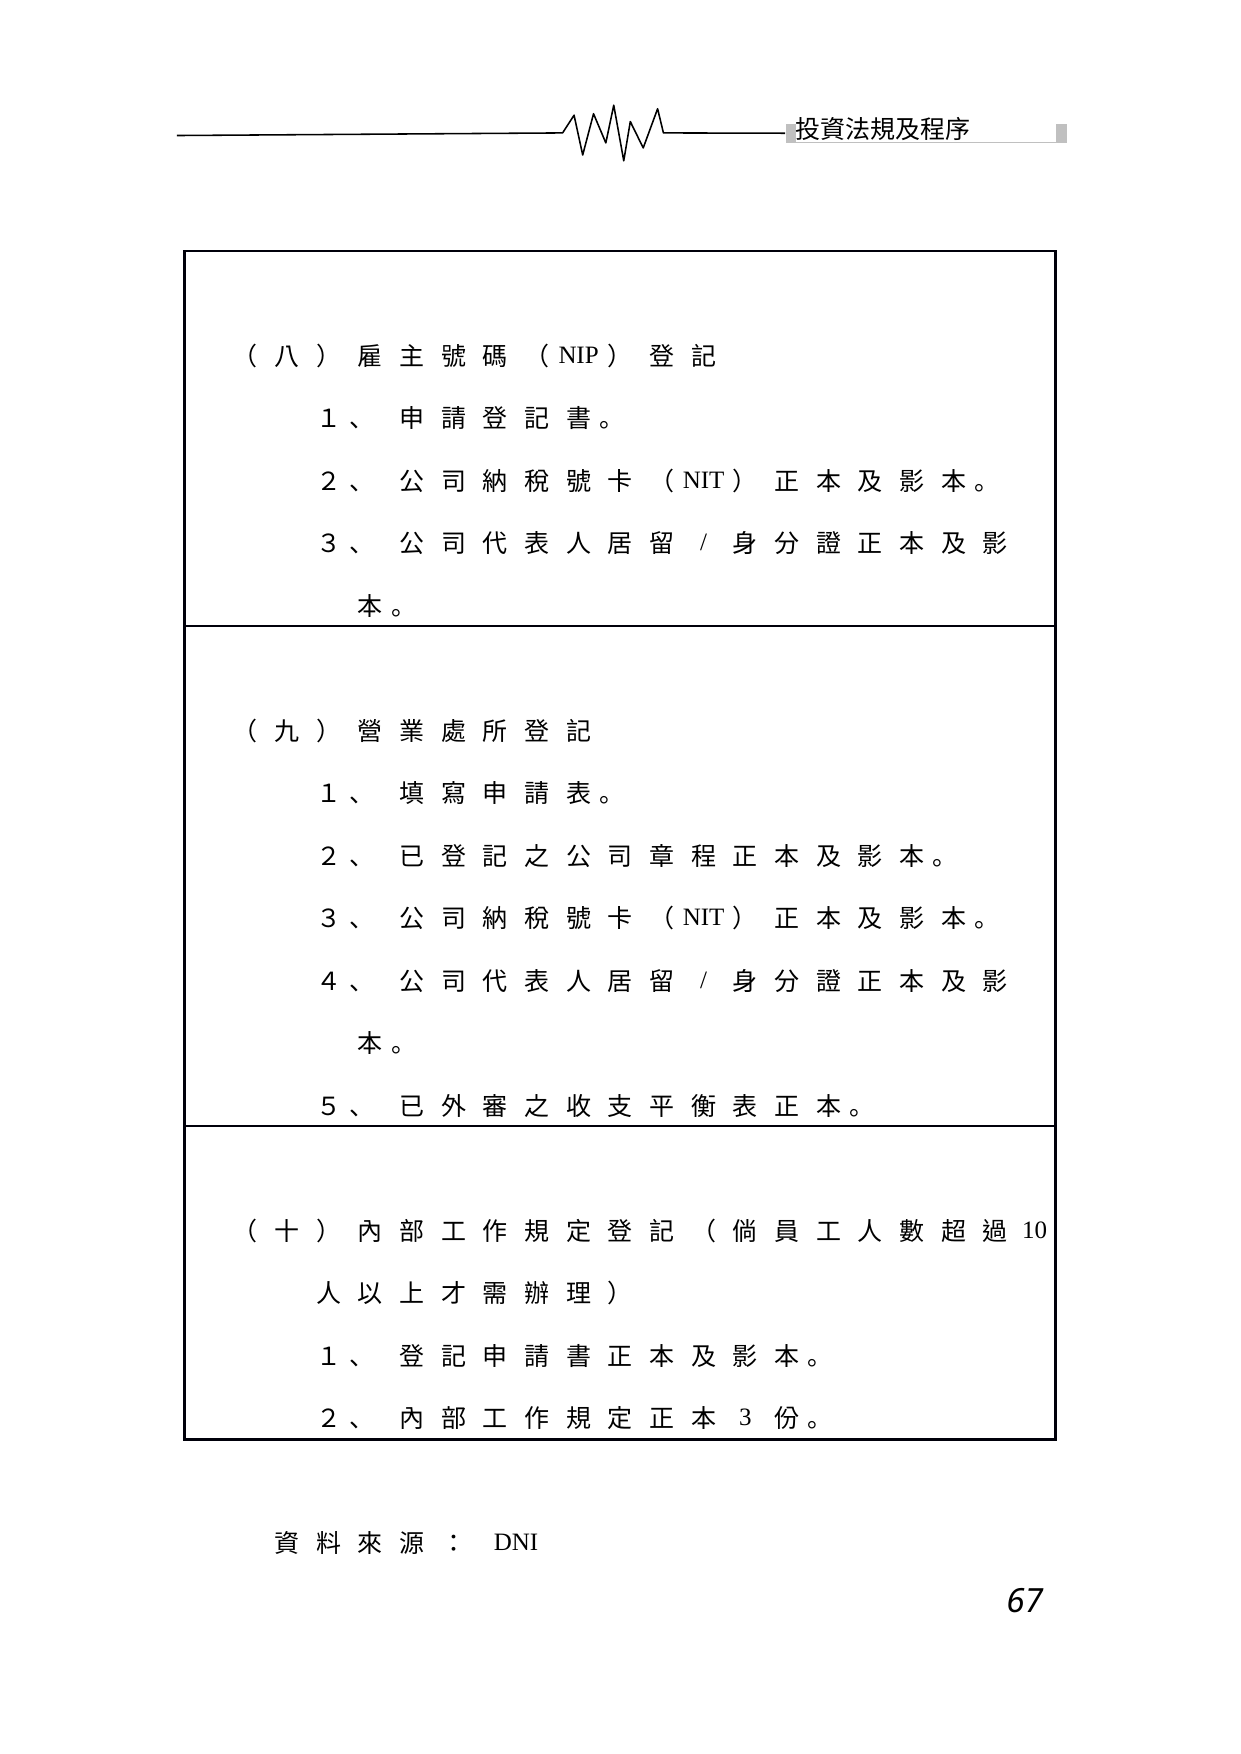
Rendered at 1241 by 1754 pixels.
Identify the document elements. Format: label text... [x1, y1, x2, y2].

table_cell （八）雇主號碼（NIP）登記 １、申請登記書。 ２、公司納稅號卡（NIT）正本及影本。 ３、公司代表人居留/身分證正本及影本。 [186, 252, 1054, 625]
table_cell （九）營業處所登記 １、填寫申請表。 ２、已登記之公司章程正本及影本。 ３、公司納稅號卡（NIT）正本及影本。 ４、公司代表人居留/身分證正本及影本。 ５、已外審之收支平衡表正本。 [186, 627, 1054, 1125]
text 資料來源：DNI [183, 1500, 1058, 1563]
table_cell （十）內部工作規定登記（倘員工人數超過10人以上才需辦理） １、登記申請書正本及影本。 ２、內部工作規定正本3份。 [186, 1127, 1054, 1438]
